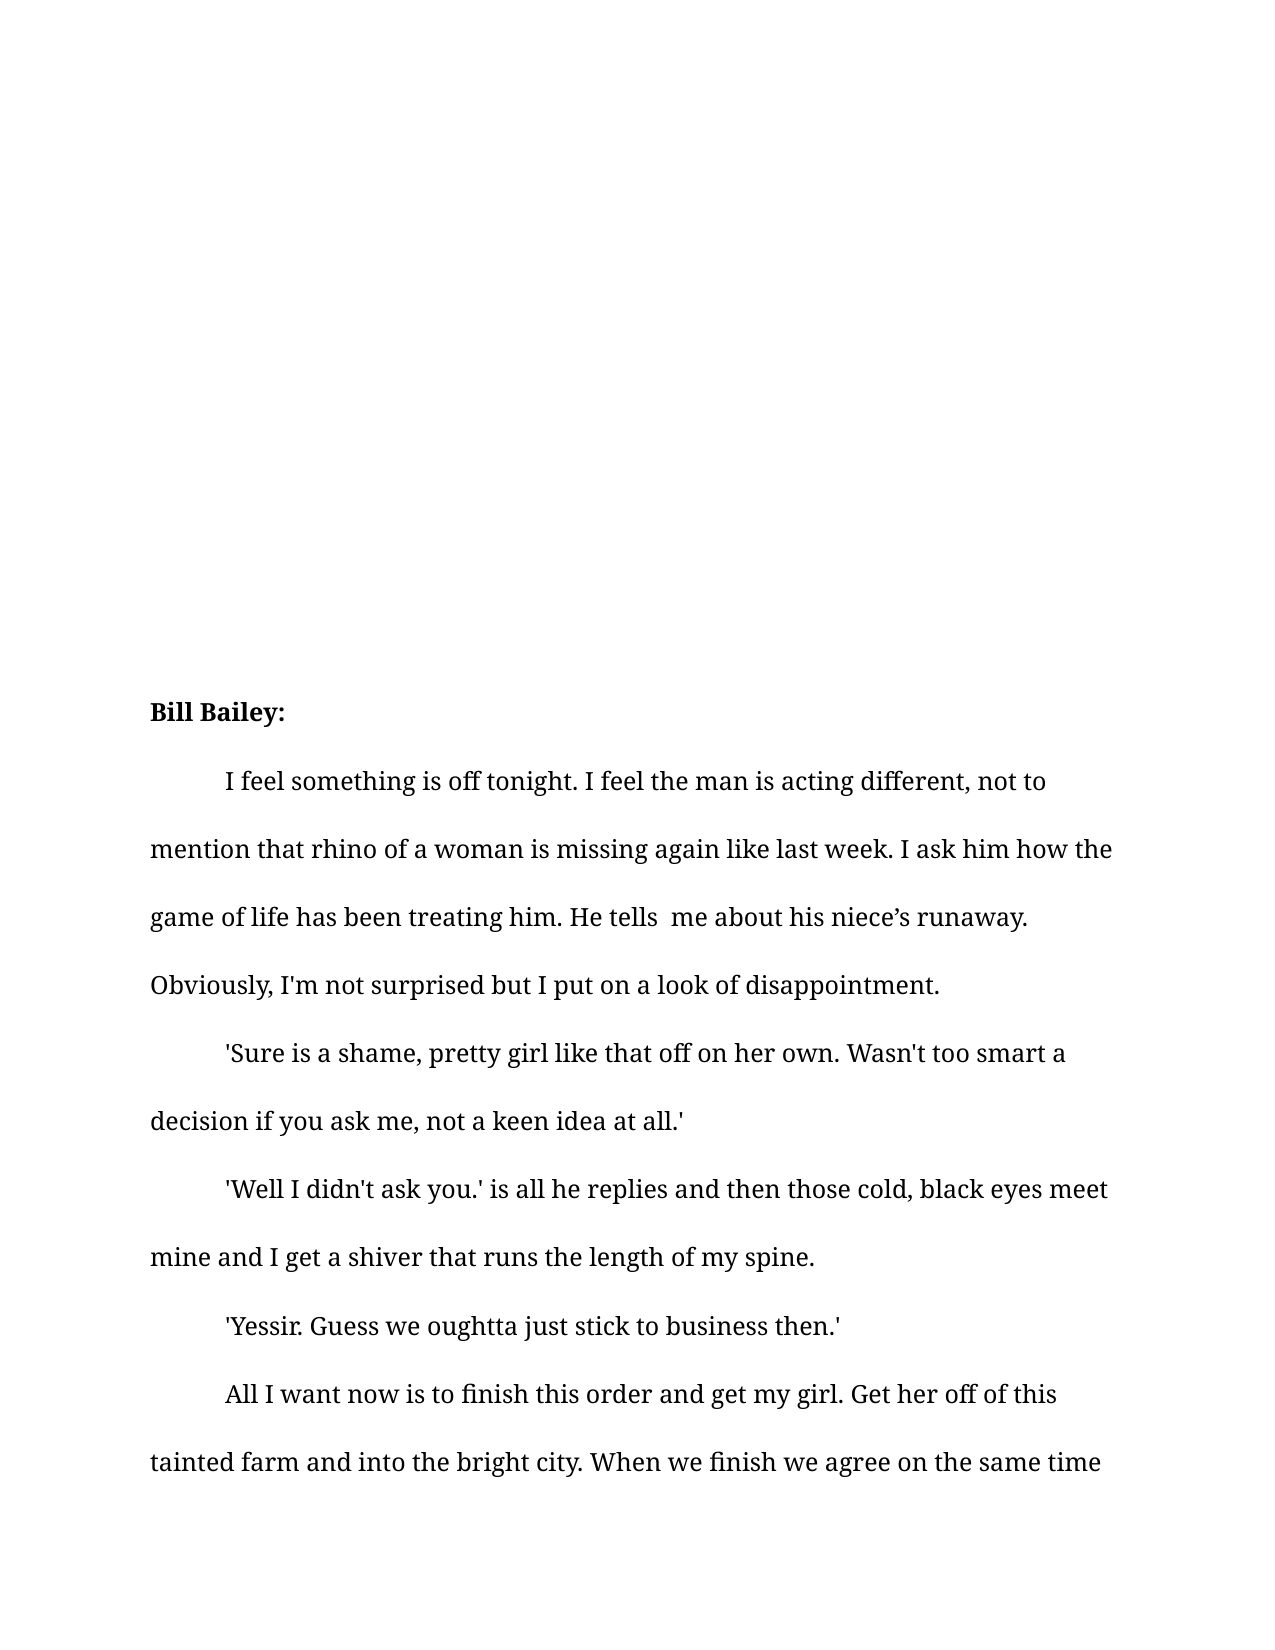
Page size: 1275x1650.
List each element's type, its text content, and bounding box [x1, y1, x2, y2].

text I feel something is off tonight. I feel the man is acting different, not to mention that rhino of a woman is missing again like last week. I ask him how the game of life has been treating him. He tells me about his niece’s runaway. Obviously, I'm not surprised but I put on a look of disappointment. [150, 763, 1125, 1002]
text 'Well I didn't ask you.' is all he replies and then those cold, black eyes meet mine and I get a shiver that runs the length of my spine. [150, 1172, 1125, 1274]
text Bill Bailey: [150, 695, 1125, 729]
text 'Yessir. Guess we oughtta just stick to business then.' [150, 1308, 1125, 1342]
text All I want now is to finish this order and get my girl. Get her off of this tainted farm and into the bright city. When we finish we agree on the same time [150, 1376, 1125, 1478]
text 'Sure is a shame, pretty girl like that off on her own. Wasn't too smart a decision if you ask me, not a keen idea at all.' [150, 1036, 1125, 1138]
